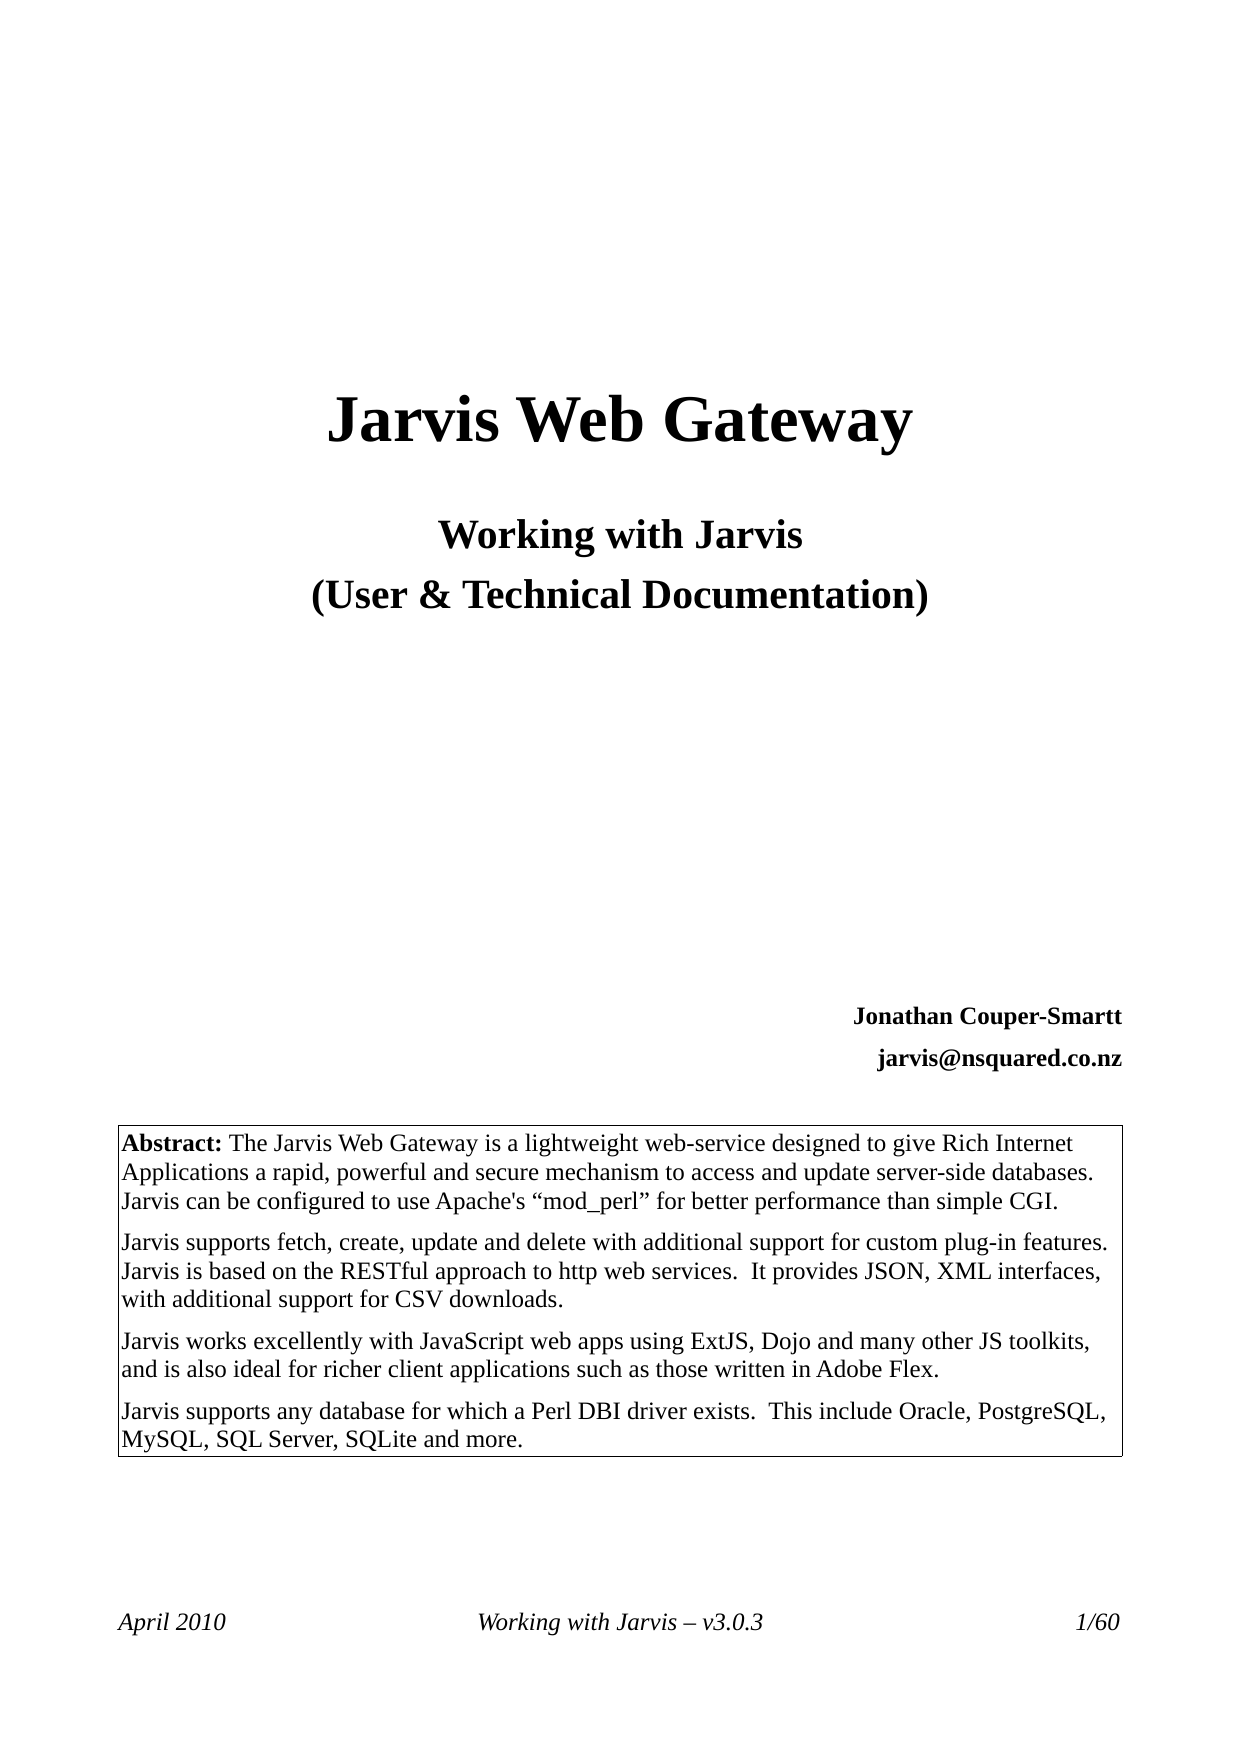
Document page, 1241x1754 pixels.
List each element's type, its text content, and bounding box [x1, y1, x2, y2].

text Working with Jarvis [118, 509, 1122, 557]
text Abstract: The Jarvis Web Gateway is a lightweight web-service designed to give Rich Internet Applications a rapid, powerful and secure mechanism to access and update server-side databases. Jarvis can be configured to use Apache's “mod_perl” for better performance than simple CGI. [119, 1126, 1122, 1214]
text Jarvis supports any database for which a Perl DBI driver exists. This include Oracle, PostgreSQL, MySQL, SQL Server, SQLite and more. [119, 1393, 1122, 1456]
text Jonathan Couper-Smartt [118, 1001, 1122, 1030]
text jarvis@nsquared.co.nz [118, 1043, 1122, 1071]
text (User & Technical Documentation) [118, 570, 1122, 618]
text Jarvis supports fetch, create, update and delete with additional support for custom plug-in features. Jarvis is based on the RESTful approach to http web services. It provides JSON, XML interfaces, with additional support for CSV downloads. [119, 1224, 1122, 1313]
text Jarvis Web Gateway [118, 379, 1122, 456]
text Jarvis works excellently with JavaScript web apps using ExtJS, Dojo and many other JS toolkits, and is also ideal for richer client applications such as those written in Adobe Flex. [119, 1323, 1122, 1383]
